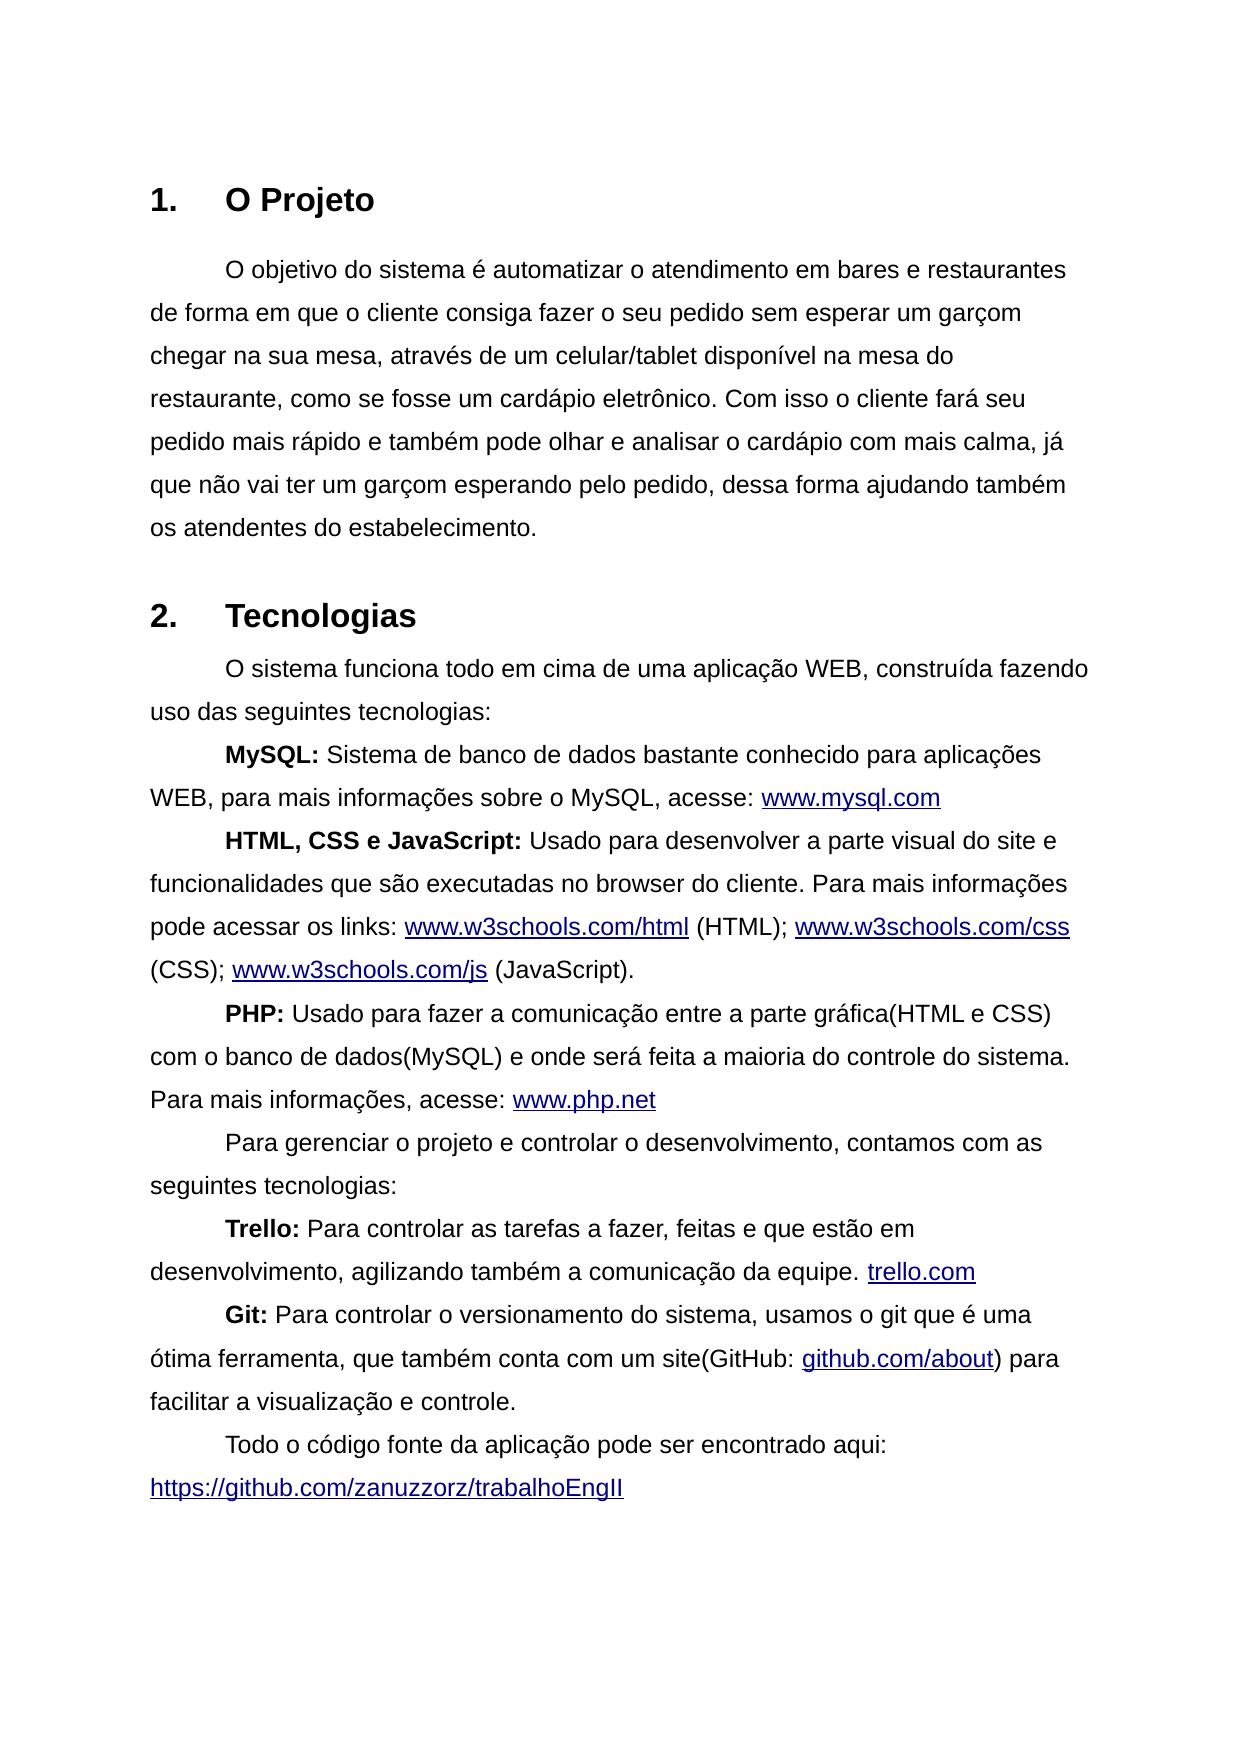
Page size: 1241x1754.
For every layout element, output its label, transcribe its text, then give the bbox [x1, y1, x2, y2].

text O sistema funciona todo em cima de uma aplicação WEB, construída fazendo uso das seguintes tecnologias: [150, 653, 1090, 725]
text MySQL: Sistema de banco de dados bastante conhecido para aplicações WEB, para mais informações sobre o MySQL, acesse: www.mysql.com [150, 740, 1090, 812]
text O objetivo do sistema é automatizar o atendimento em bares e restaurantes de forma em que o cliente consiga fazer o seu pedido sem esperar um garçom chegar na sua mesa, através de um celular/tablet disponível na mesa do restaurante, como se fosse um cardápio eletrônico. Com isso o cliente fará seu pedido mais rápido e também pode olhar e analisar o cardápio com mais calma, já que não vai ter um garçom esperando pelo pedido, dessa forma ajudando também os atendentes do estabelecimento. [150, 254, 1090, 542]
text 2. Tecnologias [150, 596, 1090, 634]
text Para gerenciar o projeto e controlar o desenvolvimento, contamos com as seguintes tecnologias: [150, 1128, 1090, 1200]
text PHP: Usado para fazer a comunicação entre a parte gráfica(HTML e CSS) com o banco de dados(MySQL) e onde será feita a maioria do controle do sistema. Para mais informações, acesse: www.php.net [150, 998, 1090, 1113]
text Todo o código fonte da aplicação pode ser encontrado aqui: https://github.com/zanuzzorz/trabalhoEngII [150, 1430, 1090, 1502]
text 1. O Projeto [150, 180, 1090, 219]
text Trello: Para controlar as tarefas a fazer, feitas e que estão em desenvolvimento, agilizando também a comunicação da equipe. trello.com [150, 1214, 1090, 1286]
text HTML, CSS e JavaScript: Usado para desenvolver a parte visual do site e funcionalidades que são executadas no browser do cliente. Para mais informações pode acessar os links: www.w3schools.com/html (HTML); www.w3schools.com/css (CSS); www.w3schools.com/js (JavaScript). [150, 826, 1090, 984]
text Git: Para controlar o versionamento do sistema, usamos o git que é uma ótima ferramenta, que também conta com um site(GitHub: github.com/about) para facilitar a visualização e controle. [150, 1300, 1090, 1415]
